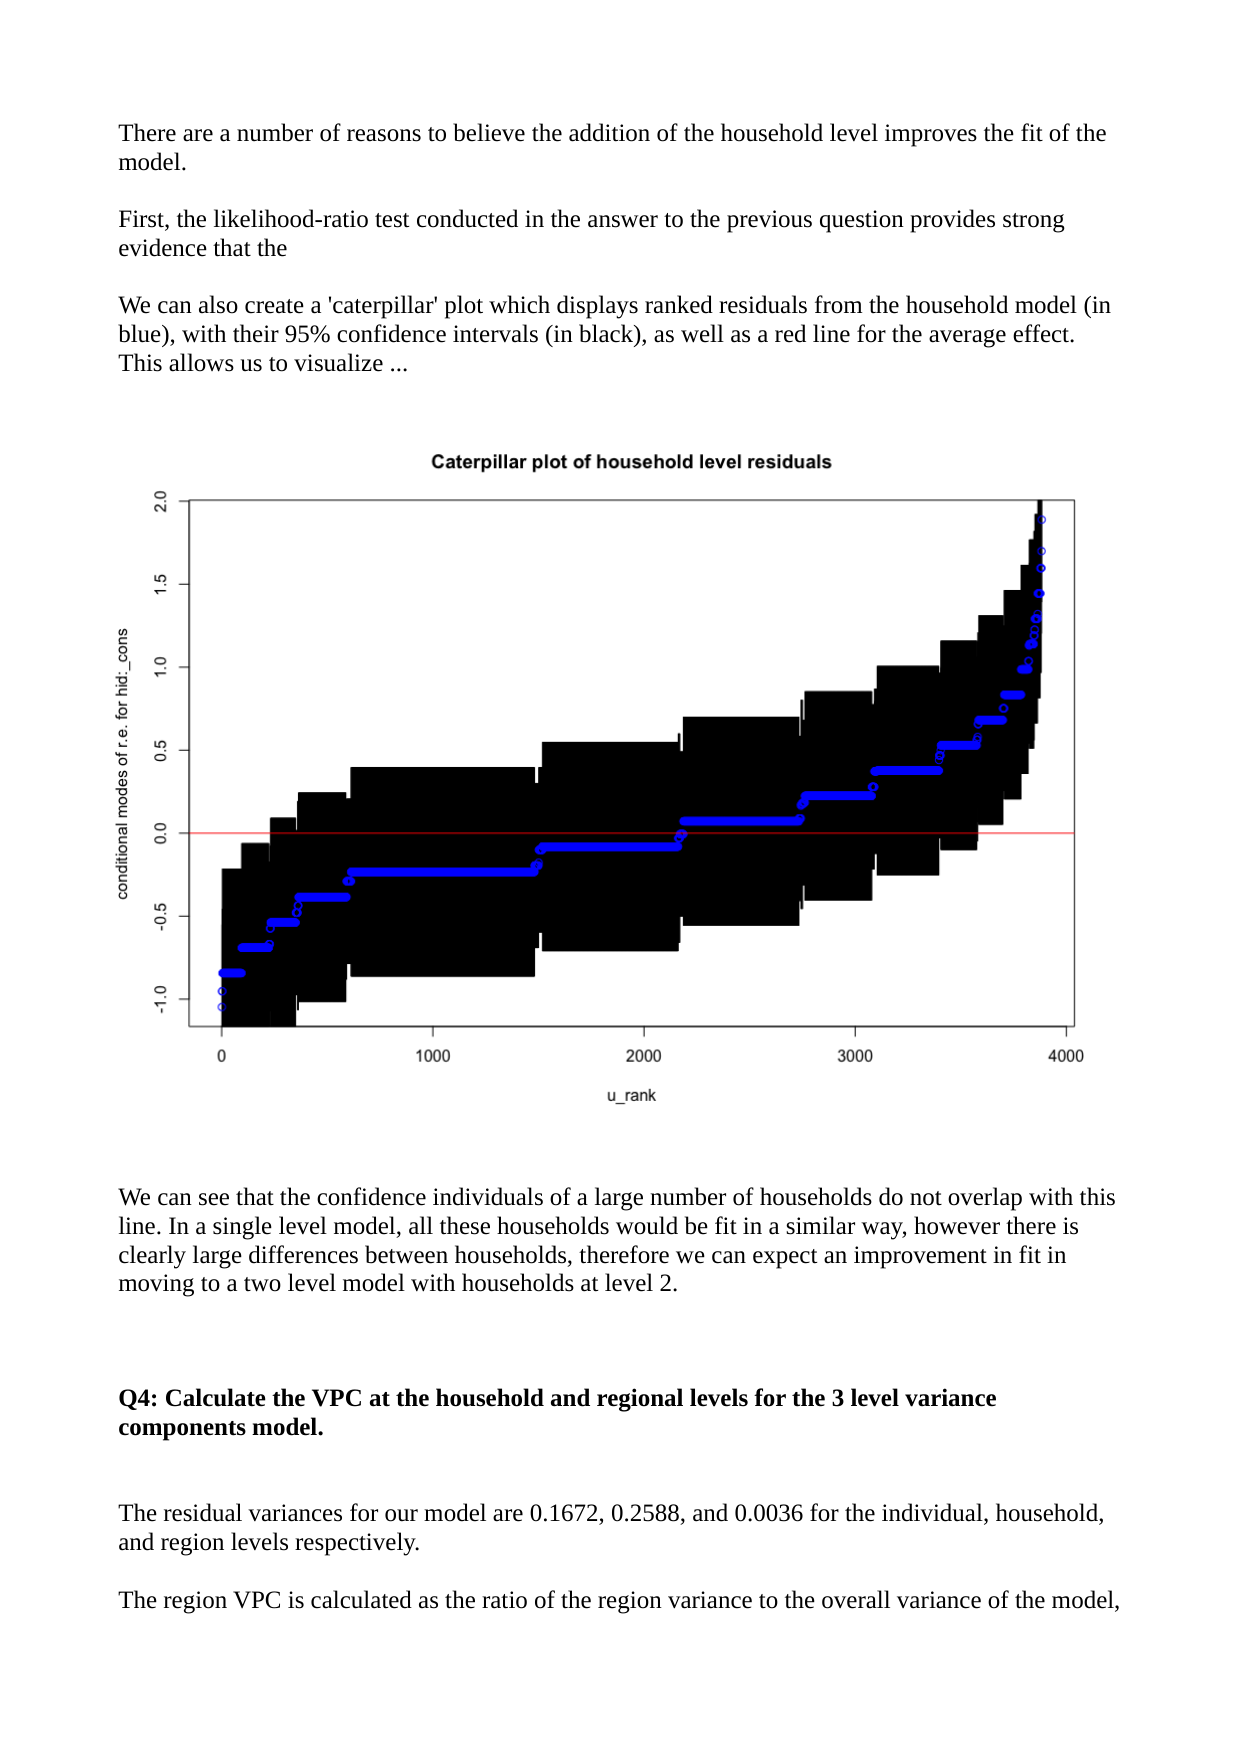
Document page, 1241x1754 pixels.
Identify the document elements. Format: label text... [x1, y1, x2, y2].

text The residual variances for our model are 0.1672, 0.2588, and 0.0036 for the individual, household, and region levels respectively. [118, 1498, 1122, 1556]
picture [110, 422, 1115, 1125]
text Q4: Calculate the VPC at the household and regional levels for the 3 level variance components model. [118, 1383, 1122, 1441]
text First, the likelihood-ratio test conducted in the answer to the previous question provides strong evidence that the [118, 204, 1122, 262]
text We can also create a 'caterpillar' plot which displays ranked residuals from the household model (in blue), with their 95% confidence intervals (in black), as well as a red line for the average effect. This allows us to visualize ... [118, 291, 1122, 377]
text There are a number of reasons to believe the addition of the household level improves the fit of the model. [118, 118, 1122, 176]
text The region VPC is calculated as the ratio of the region variance to the overall variance of the model, [118, 1585, 1122, 1613]
text We can see that the confidence individuals of a large number of households do not overlap with this line. In a single level model, all these households would be fit in a similar way, however there is clearly large differences between households, therefore we can expect an improvement in fit in moving to a two level model with households at level 2. [118, 1182, 1122, 1297]
